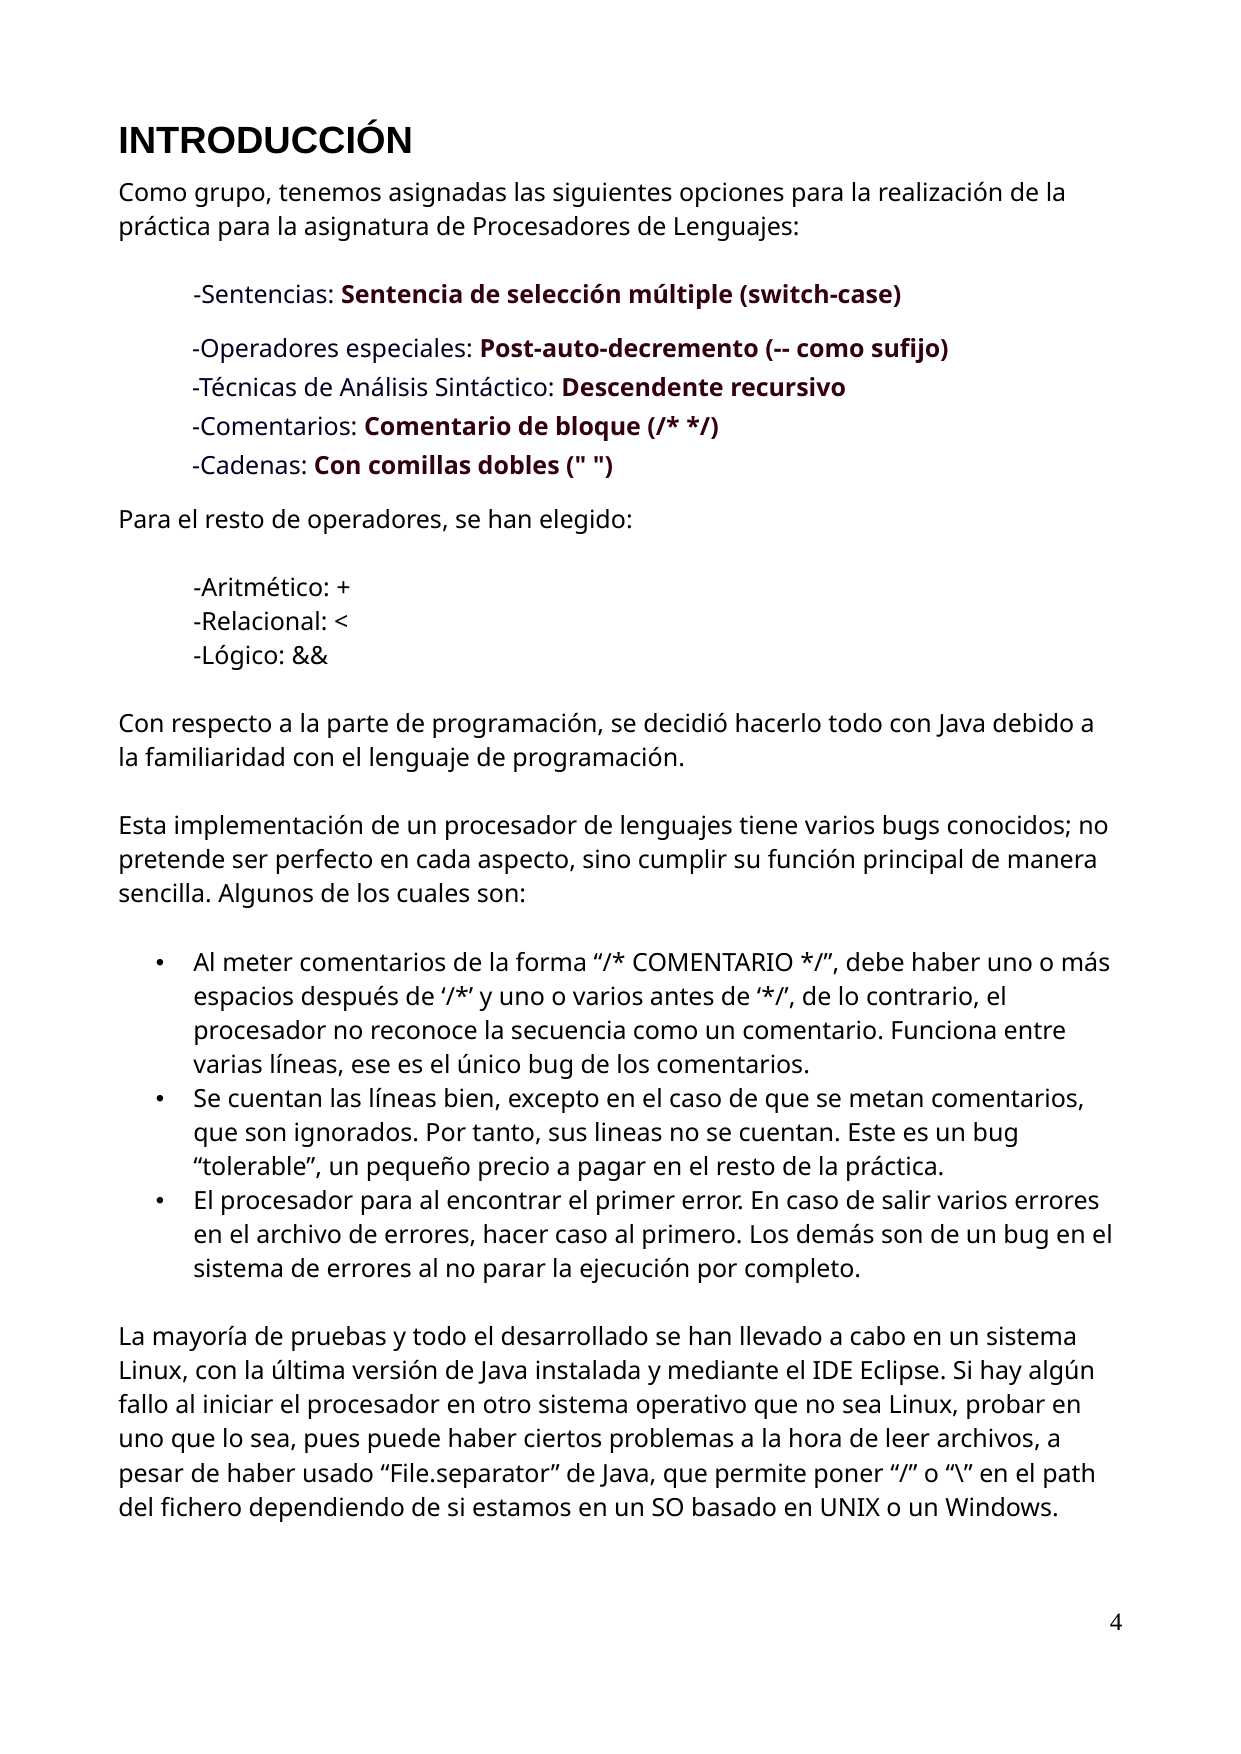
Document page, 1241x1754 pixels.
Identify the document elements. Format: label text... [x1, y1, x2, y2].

list Al meter comentarios de la forma “/* COMENTARIO */”, debe haber uno o más espacios después de ‘/*’ y uno o varios antes de ‘*/’, de lo contrario, el procesador no reconoce la secuencia como un comentario. Funciona entre varias líneas, ese es el único bug de los comentarios. [156, 944, 1122, 1081]
text Esta implementación de un procesador de lenguajes tiene varios bugs conocidos; no pretende ser perfecto en cada aspecto, sino cumplir su función principal de manera sencilla. Algunos de los cuales son: [118, 808, 1122, 910]
list -Técnicas de Análisis Sintáctico: Descendente recursivo [118, 369, 1122, 403]
list -Operadores especiales: Post-auto-decremento (-- como sufijo) [118, 330, 1122, 364]
text La mayoría de pruebas y todo el desarrollado se han llevado a cabo en un sistema Linux, con la última versión de Java instalada y mediante el IDE Eclipse. Si hay algún fallo al iniciar el procesador en otro sistema operativo que no sea Linux, probar en uno que lo sea, pues puede haber ciertos problemas a la hora de leer archivos, a pesar de haber usado “File.separator” de Java, que permite poner “/” o “\” en el path del fichero dependiendo de si estamos en un SO basado en UNIX o un Windows. [118, 1319, 1122, 1523]
list -Comentarios: Comentario de bloque (/* */) [118, 408, 1122, 443]
text Como grupo, tenemos asignadas las siguientes opciones para la realización de la práctica para la asignatura de Procesadores de Lenguajes: [118, 174, 1122, 242]
text -Aritmético: + [118, 569, 1122, 604]
subtitle INTRODUCCIÓN [118, 118, 1122, 162]
text -Relacional: < [118, 604, 1122, 638]
text -Lógico: && [118, 638, 1122, 672]
text Con respecto a la parte de programación, se decidió hacerlo todo con Java debido a la familiaridad con el lenguaje de programación. [118, 706, 1122, 774]
list -Cadenas: Con comillas dobles (" ") [118, 448, 1122, 482]
list El procesador para al encontrar el primer error. En caso de salir varios errores en el archivo de errores, hacer caso al primero. Los demás son de un bug en el sistema de errores al no parar la ejecución por completo. [156, 1183, 1122, 1285]
text -Sentencias: Sentencia de selección múltiple (switch-case) [118, 276, 1122, 311]
list Se cuentan las líneas bien, excepto en el caso de que se metan comentarios, que son ignorados. Por tanto, sus lineas no se cuentan. Este es un bug “tolerable”, un pequeño precio a pagar en el resto de la práctica. [156, 1081, 1122, 1183]
text Para el resto de operadores, se han elegido: [118, 501, 1122, 536]
